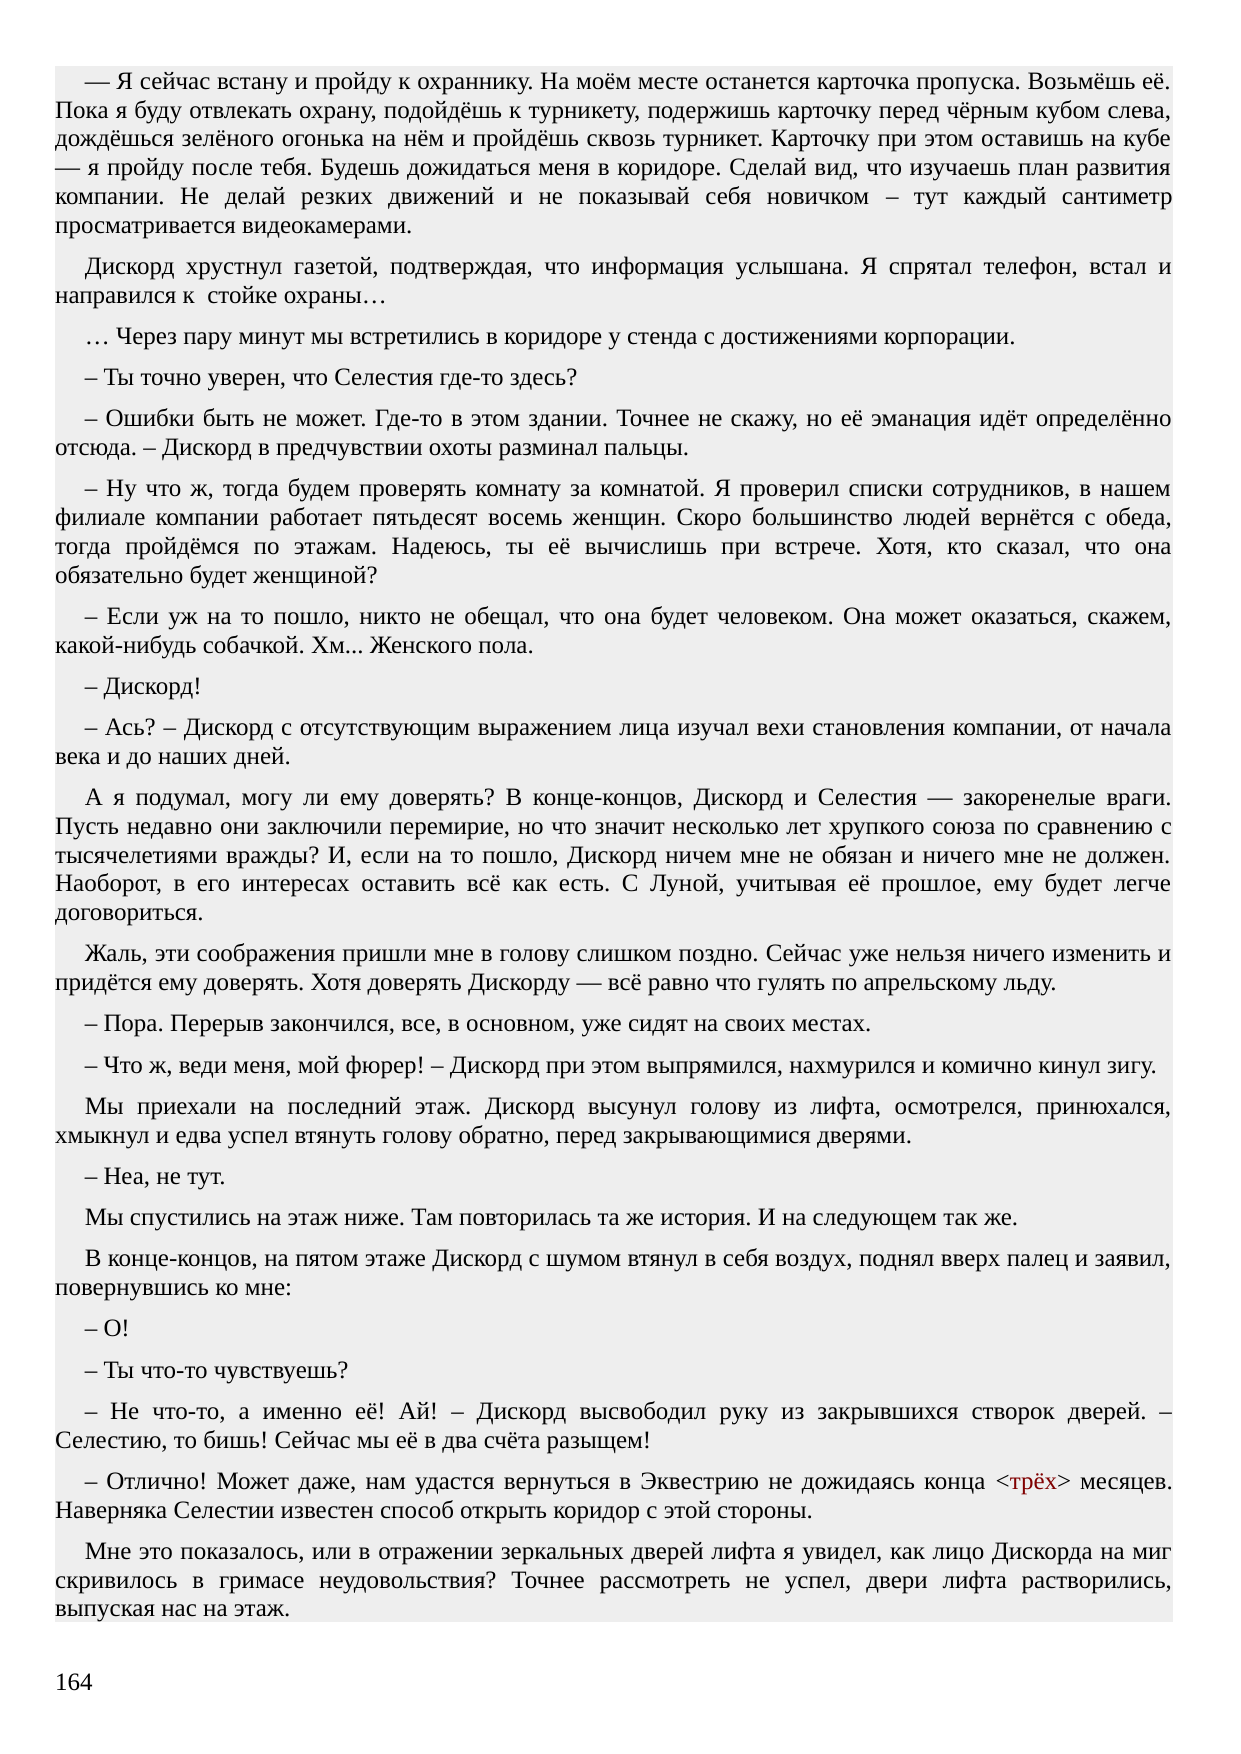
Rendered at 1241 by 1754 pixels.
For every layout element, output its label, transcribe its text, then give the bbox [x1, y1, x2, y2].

text – Отлично! Может даже, нам удастся вернуться в Эквестрию не дожидаясь конца <трёх> месяцев. Наверняка Селестии известен способ открыть коридор с этой стороны. [55, 1466, 1173, 1523]
text А я подумал, могу ли ему доверять? В конце-концов, Дискорд и Селестия — закоренелые враги. Пусть недавно они заключили перемирие, но что значит несколько лет хрупкого союза по сравнению с тысячелетиями вражды? И, если на то пошло, Дискорд ничем мне не обязан и ничего мне не должен. Наоборот, в его интересах оставить всё как есть. С Луной, учитывая её прошлое, ему будет легче договориться. [55, 782, 1173, 926]
text – Ась? – Дискорд с отсутствующим выражением лица изучал вехи становления компании, от начала века и до наших дней. [55, 712, 1173, 770]
text Жаль, эти соображения пришли мне в голову слишком поздно. Сейчас уже нельзя ничего изменить и придётся ему доверять. Хотя доверять Дискорду — всё равно что гулять по апрельскому льду. [55, 938, 1173, 996]
text Дискорд хрустнул газетой, подтверждая, что информация услышана. Я спрятал телефон, встал и направился к стойке охраны… [55, 251, 1173, 308]
text – Ты точно уверен, что Селестия где-то здесь? [55, 362, 1173, 391]
text Мы спустились на этаж ниже. Там повторилась та же история. И на следующем так же. [55, 1202, 1173, 1231]
text Мне это показалось, или в отражении зеркальных дверей лифта я увидел, как лицо Дискорда на миг скривилось в гримасе неудовольствия? Точнее рассмотреть не успел, двери лифта растворились, выпуская нас на этаж. [55, 1536, 1173, 1622]
text – Если уж на то пошло, никто не обещал, что она будет человеком. Она может оказаться, скажем, какой-нибудь собачкой. Хм... Женского пола. [55, 601, 1173, 658]
text – Неа, не тут. [55, 1161, 1173, 1190]
text – Ну что ж, тогда будем проверять комнату за комнатой. Я проверил списки сотрудников, в нашем филиале компании работает пятьдесят восемь женщин. Скоро большинство людей вернётся с обеда, тогда пройдёмся по этажам. Надеюсь, ты её вычислишь при встрече. Хотя, кто сказал, что она обязательно будет женщиной? [55, 473, 1173, 588]
text Мы приехали на последний этаж. Дискорд высунул голову из лифта, осмотрелся, принюхался, хмыкнул и едва успел втянуть голову обратно, перед закрывающимися дверями. [55, 1091, 1173, 1148]
text – Ты что-то чувствуешь? [55, 1355, 1173, 1383]
text – Пора. Перерыв закончился, все, в основном, уже сидят на своих местах. [55, 1008, 1173, 1037]
text – Не что-то, а именно её! Ай! – Дискорд высвободил руку из закрывшихся створок дверей. – Селестию, то бишь! Сейчас мы её в два счёта разыщем! [55, 1396, 1173, 1453]
text – Что ж, веди меня, мой фюрер! – Дискорд при этом выпрямился, нахмурился и комично кинул зигу. [55, 1050, 1173, 1078]
text — Я сейчас встану и пройду к охраннику. На моём месте останется карточка пропуска. Возьмёшь её. Пока я буду отвлекать охрану, подойдёшь к турникету, подержишь карточку перед чёрным кубом слева, дождёшься зелёного огонька на нём и пройдёшь сквозь турникет. Карточку при этом оставишь на кубе — я пройду после тебя. Будешь дожидаться меня в коридоре. Сделай вид, что изучаешь план развития компании. Не делай резких движений и не показывай себя новичком – тут каждый сантиметр просматривается видеокамерами. [55, 66, 1173, 238]
text – Ошибки быть не может. Где-то в этом здании. Точнее не скажу, но её эманация идёт определённо отсюда. – Дискорд в предчувствии охоты разминал пальцы. [55, 403, 1173, 461]
text … Через пару минут мы встретились в коридоре у стенда с достижениями корпорации. [55, 321, 1173, 350]
text – Дискорд! [55, 671, 1173, 700]
text – О! [55, 1313, 1173, 1342]
text В конце-концов, на пятом этаже Дискорд с шумом втянул в себя воздух, поднял вверх палец и заявил, повернувшись ко мне: [55, 1243, 1173, 1301]
